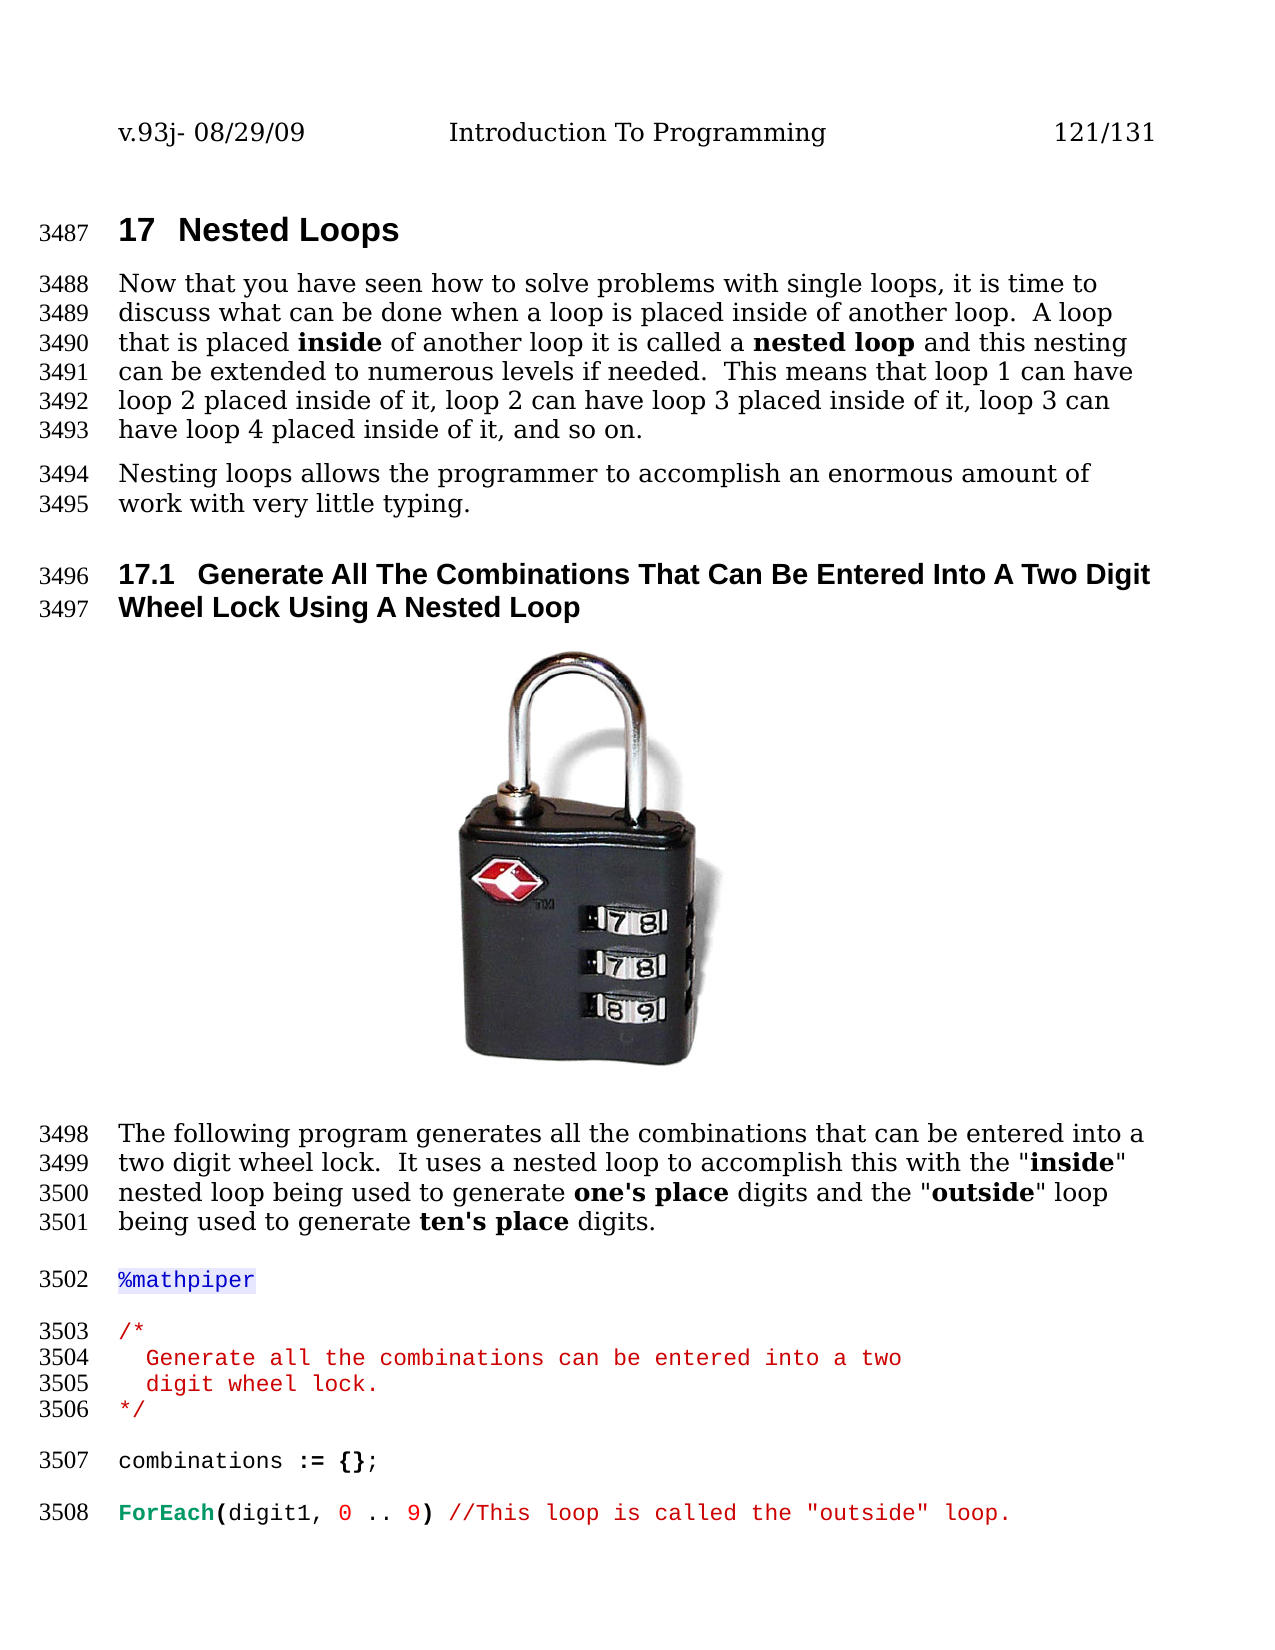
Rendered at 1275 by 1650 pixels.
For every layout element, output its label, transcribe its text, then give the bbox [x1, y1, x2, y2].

text %mathpiper [118, 1268, 1157, 1294]
text Generate all the combinations can be entered into a two [118, 1346, 1157, 1372]
text /* [118, 1320, 1157, 1346]
text ForEach(digit1, 0 .. 9) //This loop is called the "outside" loop. [118, 1502, 1157, 1528]
text Nesting loops allows the programmer to accomplish an enormous amount of work with very little typing. [118, 459, 1157, 518]
subtitle Generate All The Combinations That Can Be Entered Into A Two Digit Wheel Lock Using A Nested Loop [118, 557, 1157, 624]
subtitle Nested Loops [118, 210, 1157, 248]
text digit wheel lock. [118, 1372, 1157, 1398]
text The following program generates all the combinations that can be entered into a two digit wheel lock. It uses a nested loop to accomplish this with the "inside" nested loop being used to generate one's place digits and the "outside" loop being used to generate ten's place digits. [118, 1119, 1157, 1236]
text combinations := {}; [118, 1450, 1157, 1476]
text Now that you have seen how to solve problems with single loops, it is time to discuss what can be done when a loop is placed inside of another loop. A loop that is placed inside of another loop it is called a nested loop and this nesting can be extended to numerous levels if needed. This means that loop 1 can have loop 2 placed inside of it, loop 2 can have loop 3 placed inside of it, loop 3 can have loop 4 placed inside of it, and so on. [118, 269, 1157, 444]
text */ [118, 1398, 1157, 1424]
picture [448, 642, 731, 1075]
